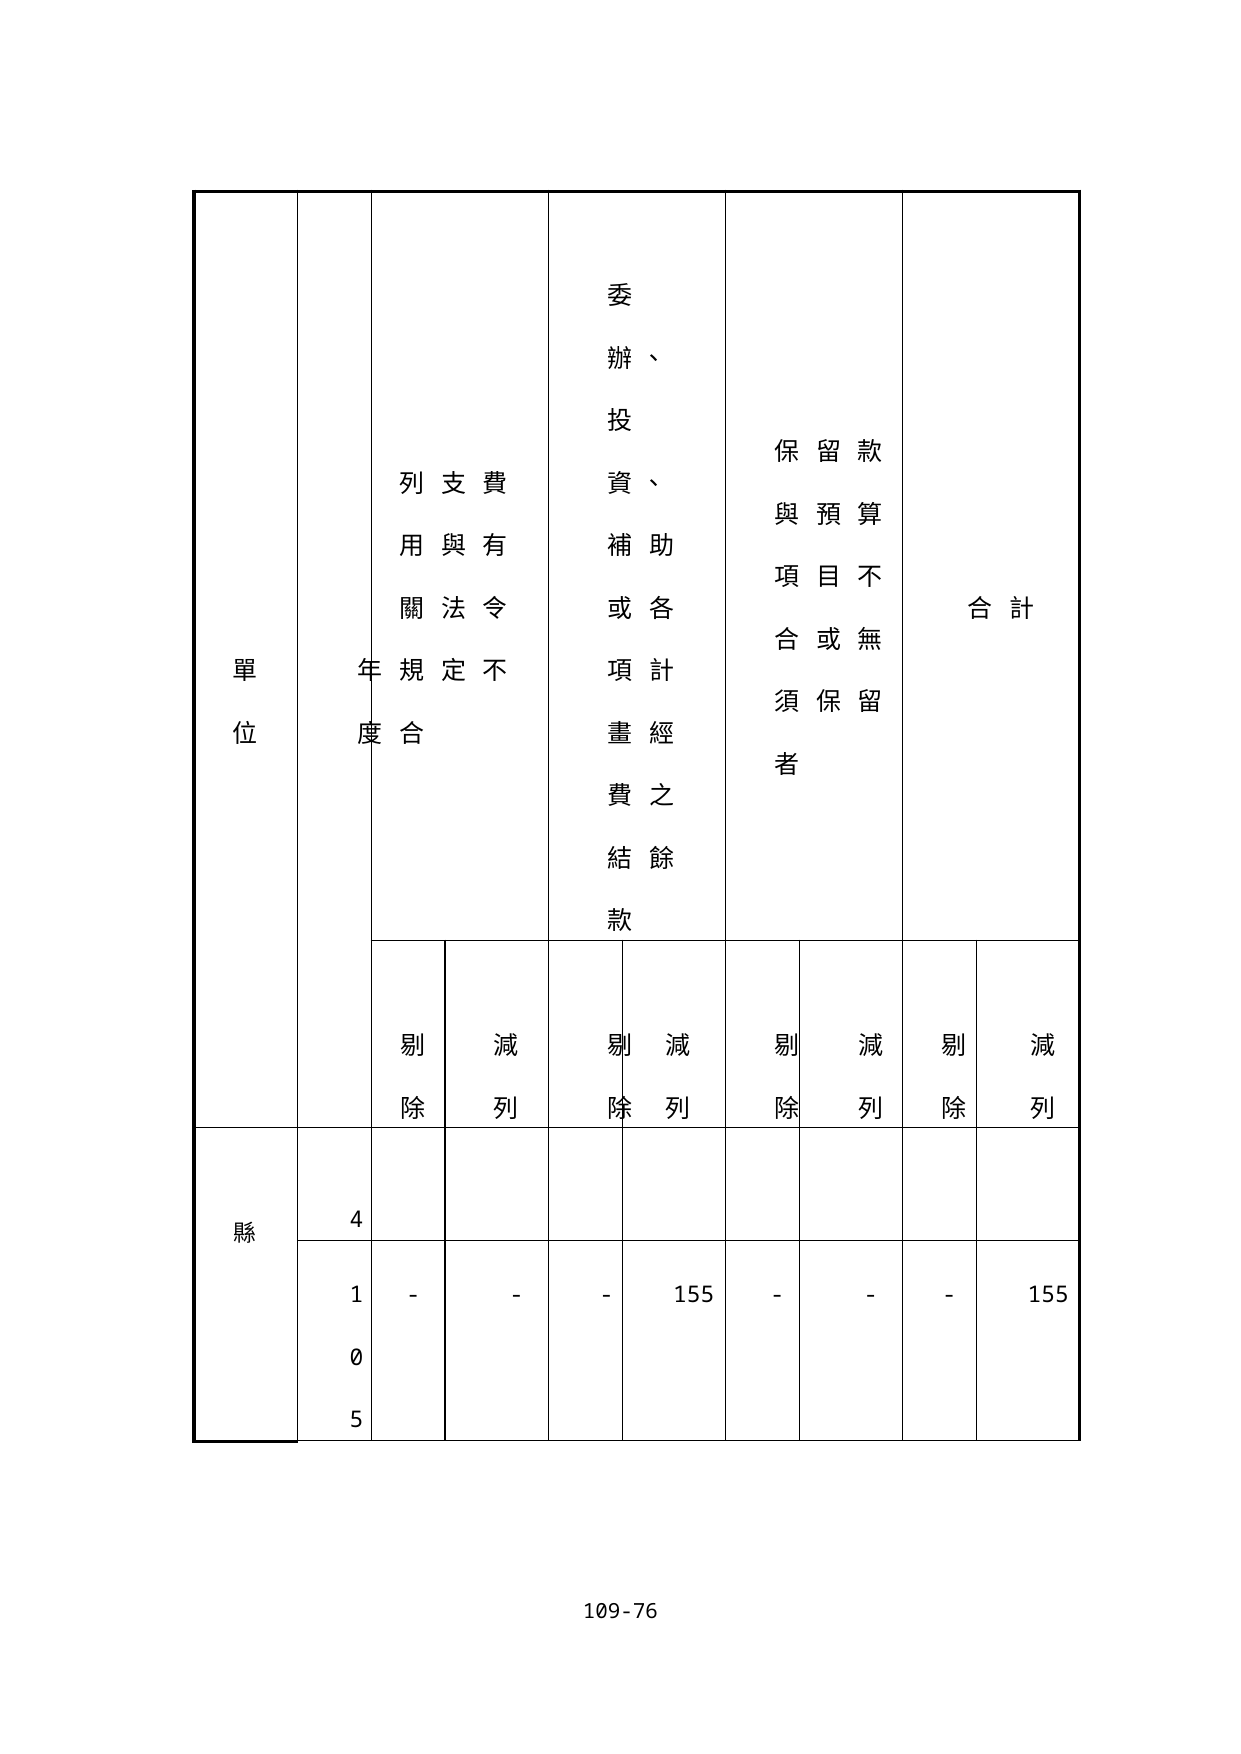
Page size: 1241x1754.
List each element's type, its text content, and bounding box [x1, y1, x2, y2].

table_header 列支費用與有關法令規定不合 [372, 193, 548, 939]
table_cell - [549, 1241, 622, 1439]
table_cell - [726, 1241, 799, 1439]
table_cell 155 [977, 1241, 1078, 1439]
table_cell 縣 [196, 1128, 297, 1439]
table_cell [977, 1128, 1078, 1240]
table_header 保留款與預算項目不合或無須保留者 [726, 193, 902, 939]
table_cell - [446, 1241, 548, 1439]
table_cell - [726, 1128, 799, 1240]
table_header 單位 [196, 193, 297, 1127]
table_cell - [800, 1241, 902, 1439]
table_cell - [903, 1128, 976, 1240]
table_cell 105 [298, 1241, 371, 1439]
table_header 年度 [298, 193, 371, 1127]
table_cell 剔除 [372, 941, 444, 1127]
table_cell 減列 [800, 941, 902, 1127]
table_header 合計 [903, 193, 1078, 939]
table_cell 剔除 [549, 941, 622, 1127]
table_cell 剔除 [726, 941, 799, 1127]
table_cell - [549, 1128, 622, 1240]
table_cell 減列 [446, 941, 548, 1127]
table_header 委辦、投資、補助或各項計畫經費之結餘款 [549, 193, 725, 939]
table_cell 155 [623, 1241, 725, 1439]
table_cell 減列 [623, 941, 725, 1127]
table_cell - [903, 1241, 976, 1439]
table_cell - [372, 1128, 444, 1240]
table_cell 剔除 [903, 941, 976, 1127]
table_cell - [446, 1128, 548, 1240]
table_cell - [372, 1241, 444, 1439]
table_cell [623, 1128, 725, 1240]
table_cell 4 [298, 1128, 371, 1240]
table_cell 減列 [977, 941, 1078, 1127]
table_cell - [800, 1128, 902, 1240]
